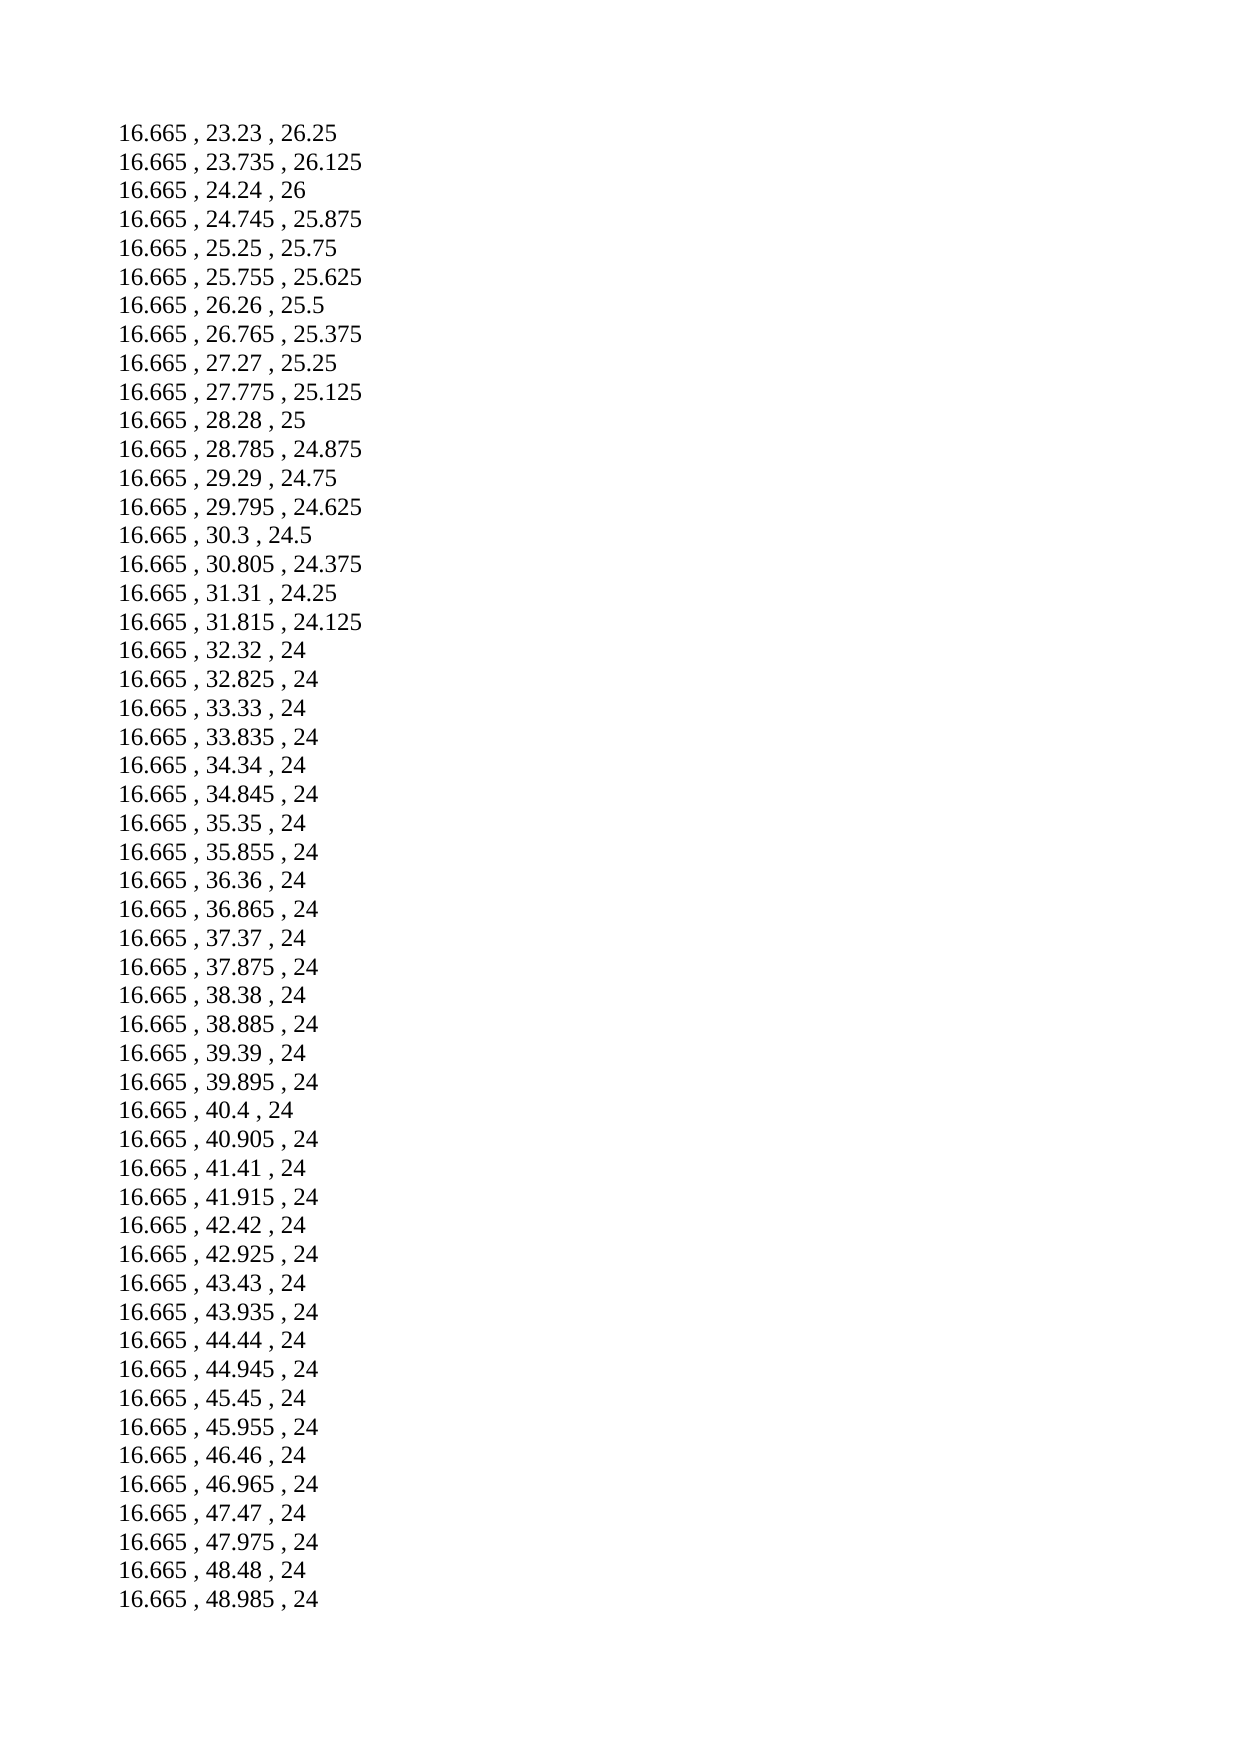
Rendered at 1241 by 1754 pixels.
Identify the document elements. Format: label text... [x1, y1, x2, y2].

text 16.665 , 30.805 , 24.375 [118, 549, 1122, 578]
text 16.665 , 47.47 , 24 [118, 1498, 1122, 1527]
text 16.665 , 37.875 , 24 [118, 952, 1122, 981]
text 16.665 , 44.44 , 24 [118, 1326, 1122, 1354]
text 16.665 , 29.29 , 24.75 [118, 463, 1122, 492]
text 16.665 , 23.735 , 26.125 [118, 147, 1122, 176]
text 16.665 , 48.985 , 24 [118, 1584, 1122, 1613]
text 16.665 , 46.965 , 24 [118, 1469, 1122, 1498]
text 16.665 , 29.795 , 24.625 [118, 492, 1122, 521]
text 16.665 , 26.765 , 25.375 [118, 319, 1122, 348]
text 16.665 , 27.775 , 25.125 [118, 377, 1122, 406]
text 16.665 , 45.45 , 24 [118, 1383, 1122, 1412]
text 16.665 , 35.855 , 24 [118, 837, 1122, 866]
text 16.665 , 42.42 , 24 [118, 1211, 1122, 1239]
text 16.665 , 24.745 , 25.875 [118, 204, 1122, 233]
text 16.665 , 44.945 , 24 [118, 1354, 1122, 1383]
text 16.665 , 36.36 , 24 [118, 866, 1122, 894]
text 16.665 , 34.34 , 24 [118, 751, 1122, 779]
text 16.665 , 34.845 , 24 [118, 779, 1122, 808]
text 16.665 , 31.815 , 24.125 [118, 607, 1122, 636]
text 16.665 , 35.35 , 24 [118, 808, 1122, 837]
text 16.665 , 31.31 , 24.25 [118, 578, 1122, 607]
text 16.665 , 38.885 , 24 [118, 1009, 1122, 1038]
text 16.665 , 43.935 , 24 [118, 1297, 1122, 1326]
text 16.665 , 28.785 , 24.875 [118, 434, 1122, 463]
text 16.665 , 48.48 , 24 [118, 1556, 1122, 1584]
text 16.665 , 37.37 , 24 [118, 923, 1122, 952]
text 16.665 , 25.25 , 25.75 [118, 233, 1122, 262]
text 16.665 , 39.895 , 24 [118, 1067, 1122, 1096]
text 16.665 , 32.32 , 24 [118, 636, 1122, 664]
text 16.665 , 36.865 , 24 [118, 894, 1122, 923]
text 16.665 , 41.41 , 24 [118, 1153, 1122, 1182]
text 16.665 , 42.925 , 24 [118, 1239, 1122, 1268]
text 16.665 , 33.835 , 24 [118, 722, 1122, 751]
text 16.665 , 45.955 , 24 [118, 1412, 1122, 1441]
text 16.665 , 28.28 , 25 [118, 406, 1122, 434]
text 16.665 , 26.26 , 25.5 [118, 291, 1122, 319]
text 16.665 , 46.46 , 24 [118, 1441, 1122, 1469]
text 16.665 , 38.38 , 24 [118, 981, 1122, 1009]
text 16.665 , 40.905 , 24 [118, 1124, 1122, 1153]
text 16.665 , 33.33 , 24 [118, 693, 1122, 722]
text 16.665 , 39.39 , 24 [118, 1038, 1122, 1067]
text 16.665 , 40.4 , 24 [118, 1096, 1122, 1124]
text 16.665 , 30.3 , 24.5 [118, 521, 1122, 549]
text 16.665 , 47.975 , 24 [118, 1527, 1122, 1556]
text 16.665 , 27.27 , 25.25 [118, 348, 1122, 377]
text 16.665 , 32.825 , 24 [118, 664, 1122, 693]
text 16.665 , 25.755 , 25.625 [118, 262, 1122, 291]
text 16.665 , 41.915 , 24 [118, 1182, 1122, 1211]
text 16.665 , 23.23 , 26.25 [118, 118, 1122, 147]
text 16.665 , 43.43 , 24 [118, 1268, 1122, 1297]
text 16.665 , 24.24 , 26 [118, 176, 1122, 204]
